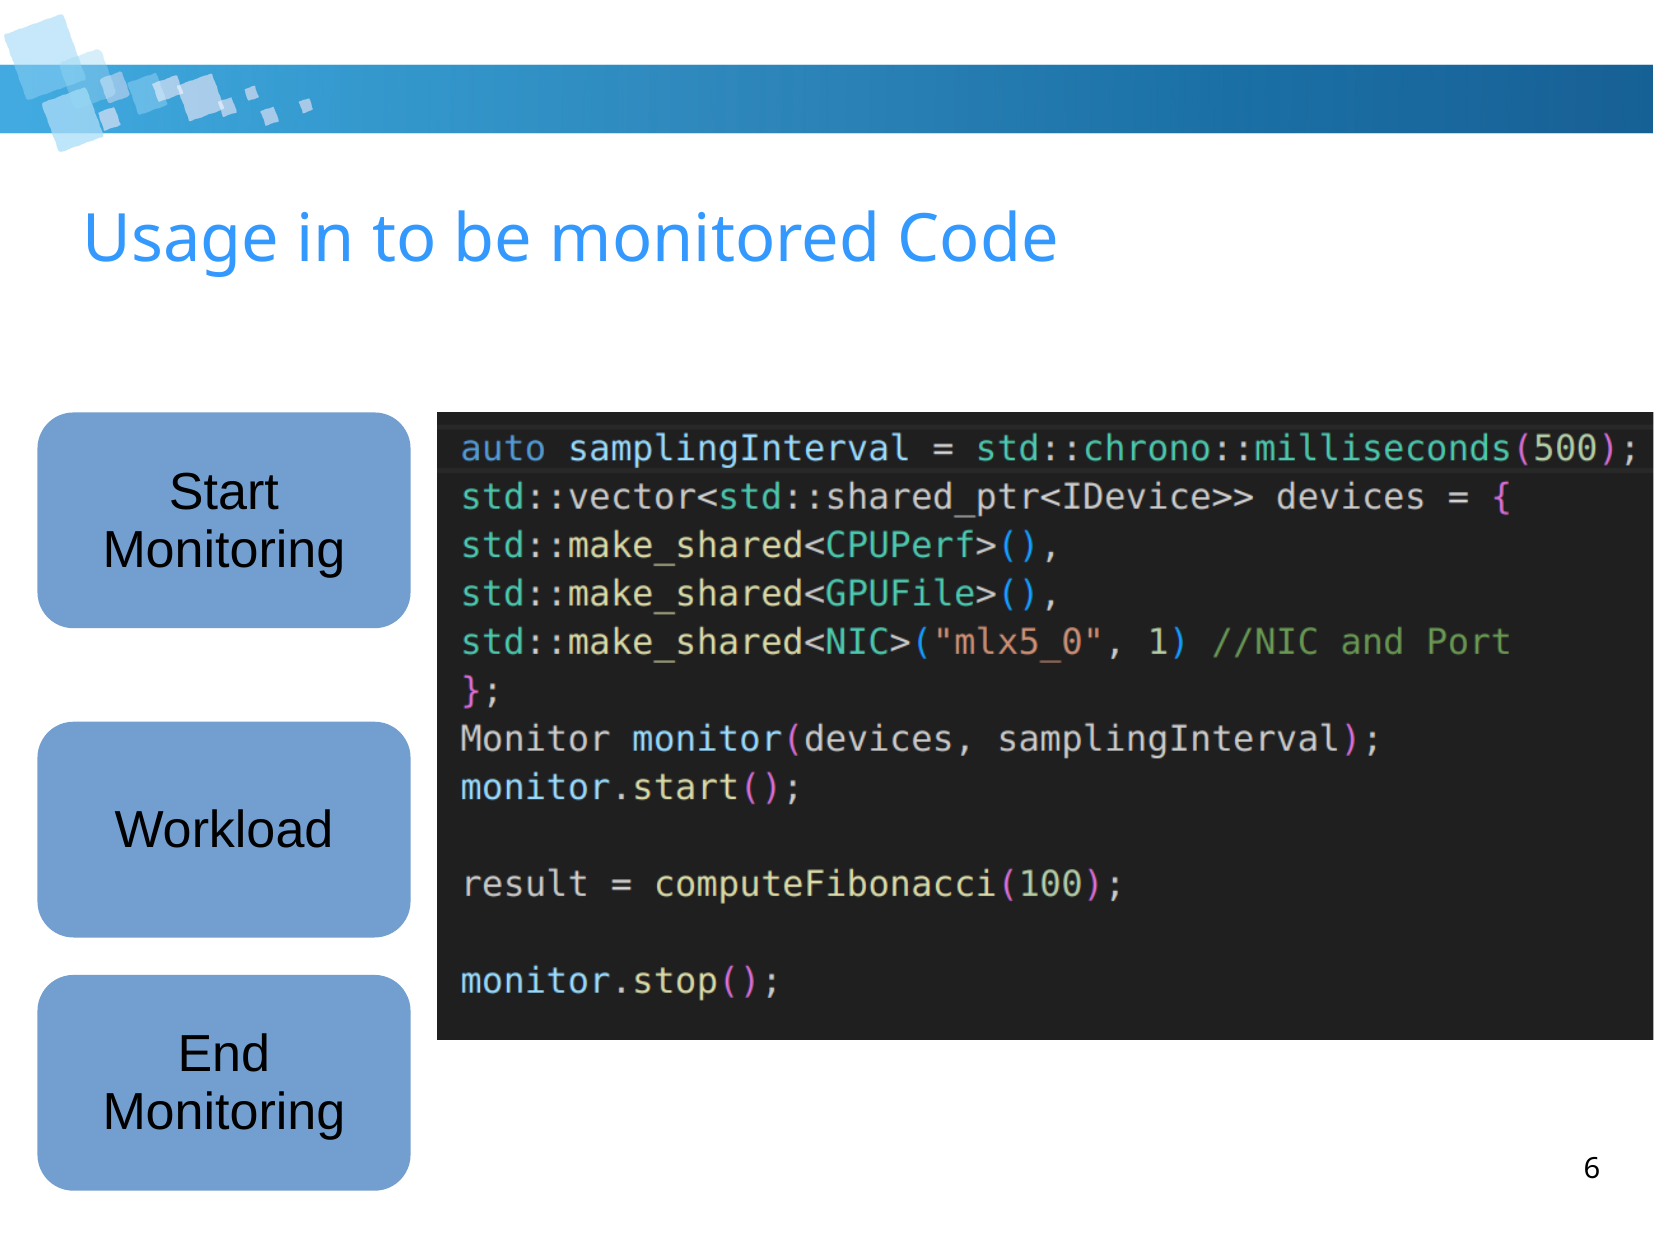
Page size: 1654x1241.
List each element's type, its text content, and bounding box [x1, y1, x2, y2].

text_box End Monitoring [37, 974, 411, 1191]
text_box Start Monitoring [37, 412, 411, 629]
text_box Workload [37, 721, 411, 938]
title Usage in to be monitored Code [82, 132, 1571, 340]
picture [0, 0, 1654, 1238]
